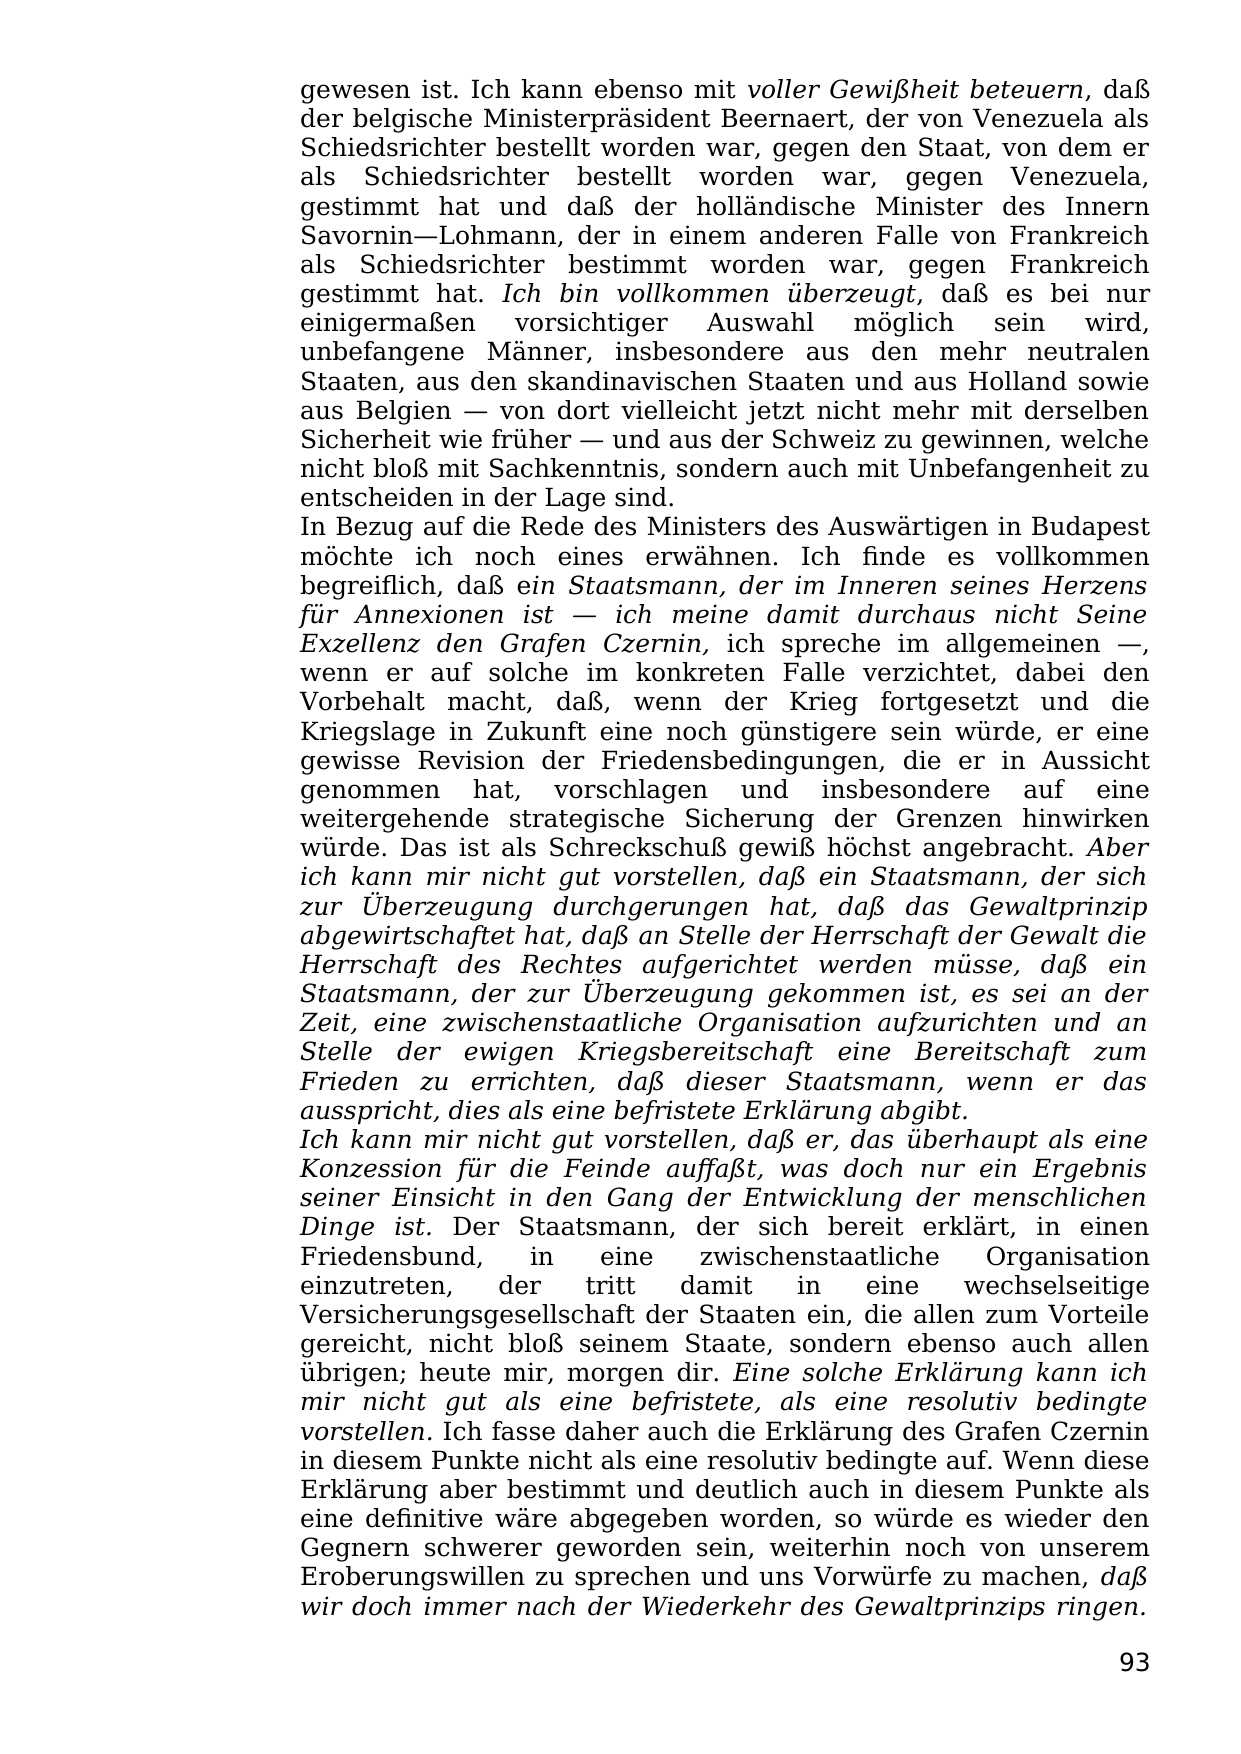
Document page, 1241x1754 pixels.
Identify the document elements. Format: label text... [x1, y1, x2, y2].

text gewesen ist. Ich kann ebenso mit voller Gewißheit beteuern, daß der belgische Ministerpräsident Beernaert, der von Venezuela als Schiedsrichter bestellt worden war, gegen den Staat, von dem er als Schiedsrichter bestellt worden war, gegen Venezuela, gestimmt hat und daß der holländische Minister des Innern Savornin—Lohmann, der in einem anderen Falle von Frankreich als Schiedsrichter bestimmt worden war, gegen Frankreich gestimmt hat. Ich bin vollkommen überzeugt, daß es bei nur einigermaßen vorsichtiger Auswahl möglich sein wird, unbefangene Männer, insbesondere aus den mehr neutralen Staaten, aus den skandinavischen Staaten und aus Holland sowie aus Belgien — von dort vielleicht jetzt nicht mehr mit derselben Sicherheit wie früher — und aus der Schweiz zu gewinnen, welche nicht bloß mit Sachkenntnis, sondern auch mit Unbefangenheit zu entscheiden in der Lage sind. [300, 75, 1151, 512]
text Ich kann mir nicht gut vorstellen, daß er, das überhaupt als eine Konzession für die Feinde auffaßt, was doch nur ein Ergebnis seiner Einsicht in den Gang der Entwicklung der menschlichen Dinge ist. Der Staatsmann, der sich bereit erklärt, in einen Friedensbund, in eine zwischenstaatliche Organisation einzutreten, der tritt damit in eine wechselseitige Versicherungsgesellschaft der Staaten ein, die allen zum Vorteile gereicht, nicht bloß seinem Staate, sondern ebenso auch allen übrigen; heute mir, morgen dir. Eine solche Erklärung kann ich mir nicht gut als eine befristete, als eine resolutiv bedingte vorstellen. Ich fasse daher auch die Erklärung des Grafen Czernin in diesem Punkte nicht als eine resolutiv bedingte auf. Wenn diese Erklärung aber bestimmt und deutlich auch in diesem Punkte als eine definitive wäre abgegeben worden, so würde es wieder den Gegnern schwerer geworden sein, weiterhin noch von unserem Eroberungswillen zu sprechen und uns Vorwürfe zu machen, daß wir doch immer nach der Wiederkehr des Gewaltprinzips ringen. [300, 1125, 1151, 1621]
text In Bezug auf die Rede des Ministers des Auswärtigen in Budapest möchte ich noch eines erwähnen. Ich finde es vollkommen begreiflich, daß ein Staatsmann, der im Inneren seines Herzens für Annexionen ist — ich meine damit durchaus nicht Seine Exzellenz den Grafen Czernin, ich spreche im allgemeinen —, wenn er auf solche im konkreten Falle verzichtet, dabei den Vorbehalt macht, daß, wenn der Krieg fortgesetzt und die Kriegslage in Zukunft eine noch günstigere sein würde, er eine gewisse Revision der Friedensbedingungen, die er in Aussicht genommen hat, vorschlagen und insbesondere auf eine weitergehende strategische Sicherung der Grenzen hinwirken würde. Das ist als Schreckschuß gewiß höchst angebracht. Aber ich kann mir nicht gut vorstellen, daß ein Staatsmann, der sich zur Überzeugung durchgerungen hat, daß das Gewaltprinzip abgewirtschaftet hat, daß an Stelle der Herrschaft der Gewalt die Herrschaft des Rechtes aufgerichtet werden müsse, daß ein Staatsmann, der zur Überzeugung gekommen ist, es sei an der Zeit, eine zwischenstaatliche Organisation aufzurichten und an Stelle der ewigen Kriegsbereitschaft eine Bereitschaft zum Frieden zu errichten, daß dieser Staatsmann, wenn er das ausspricht, dies als eine befristete Erklärung abgibt. [300, 512, 1151, 1125]
